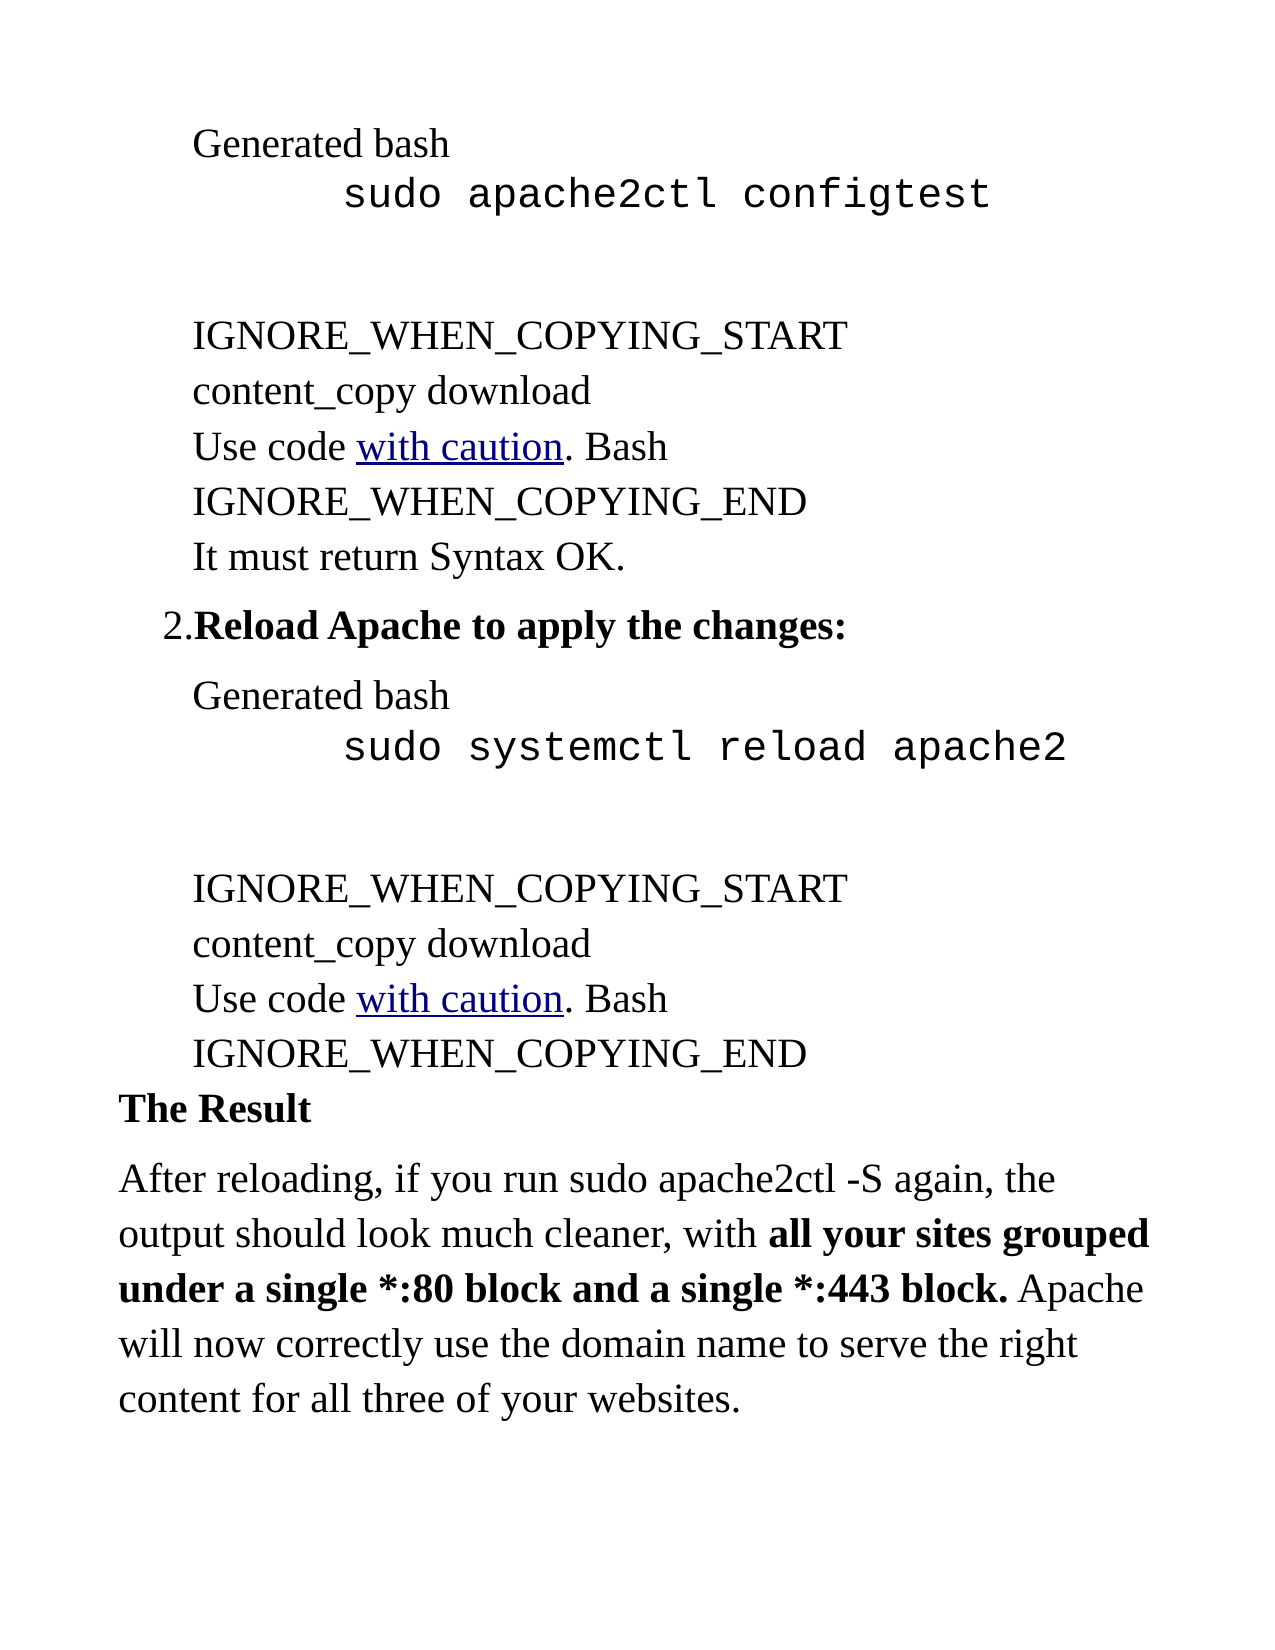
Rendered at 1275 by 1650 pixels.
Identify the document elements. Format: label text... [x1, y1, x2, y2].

list Use code with caution. Bash [162, 973, 1157, 1021]
list content_copy download [162, 918, 1157, 966]
list Generated bash [162, 671, 1157, 718]
text After reloading, if you run sudo apache2ctl -S again, the output should look much cleaner, with all your sites grouped under a single *:80 block and a single *:443 block. Apache will now correctly use the domain name to serve the right content for all three of your websites. [118, 1153, 1157, 1422]
list IGNORE_WHEN_COPYING_END [162, 1028, 1157, 1076]
list Reload Apache to apply the changes: [162, 601, 1157, 649]
list sudo systemctl reload apache2 [162, 726, 1157, 773]
list content_copy download [162, 366, 1157, 414]
list sudo apache2ctl configtest [162, 173, 1157, 220]
list Generated bash [162, 118, 1157, 166]
list IGNORE_WHEN_COPYING_START [162, 311, 1157, 359]
list IGNORE_WHEN_COPYING_END [162, 476, 1157, 524]
list IGNORE_WHEN_COPYING_START [162, 863, 1157, 911]
subtitle The Result [118, 1083, 1157, 1131]
list It must return Syntax OK. [162, 531, 1157, 579]
list Use code with caution. Bash [162, 421, 1157, 469]
